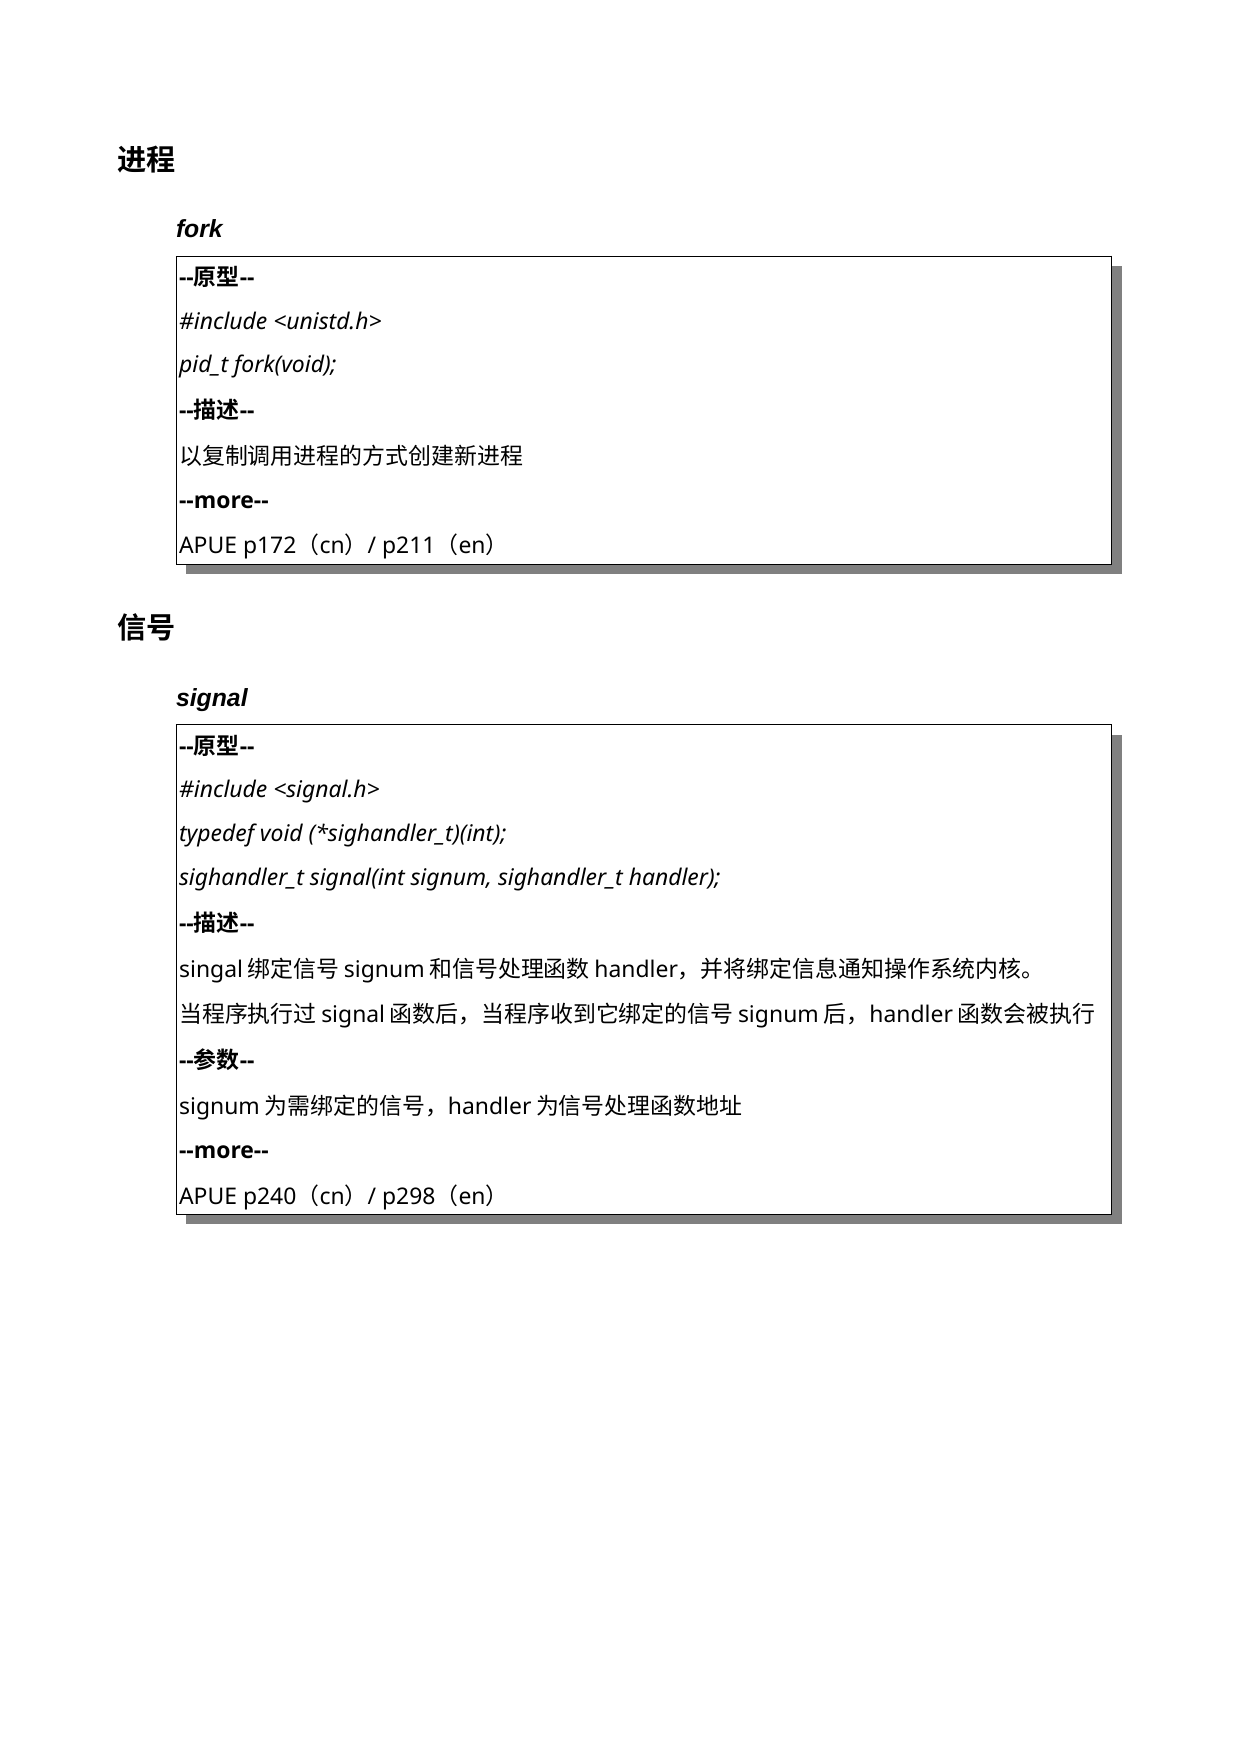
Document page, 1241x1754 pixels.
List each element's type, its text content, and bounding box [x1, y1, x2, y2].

text 以复制调用进程的方式创建新进程 [177, 435, 1111, 471]
text APUE p240（cn）/ p298（en） [177, 1174, 1111, 1214]
subtitle fork [176, 214, 1122, 243]
text --more-- [177, 481, 1111, 515]
text --参数-- [177, 1039, 1111, 1075]
text #include <unistd.h> [177, 301, 1111, 336]
subtitle 信号 [117, 612, 1122, 646]
subtitle 进程 [117, 143, 1122, 177]
text signum为需绑定的信号，handler为信号处理函数地址 [177, 1085, 1111, 1121]
text pid_t fork(void); [177, 345, 1111, 379]
text --描述-- [177, 389, 1111, 425]
text #include <signal.h> [177, 770, 1111, 804]
text sighandler_t signal(int signum, sighandler_t handler); [177, 858, 1111, 892]
text --描述-- [177, 901, 1111, 938]
text APUE p172（cn）/ p211（en） [177, 524, 1111, 564]
text 当程序执行过signal函数后，当程序收到它绑定的信号signum后，handler函数会被执行 [177, 993, 1111, 1029]
text --原型-- [177, 725, 1111, 761]
text singal绑定信号signum和信号处理函数handler，并将绑定信息通知操作系统内核。 [177, 947, 1111, 984]
text --more-- [177, 1131, 1111, 1165]
subtitle signal [176, 683, 1122, 712]
text typedef void (*sighandler_t)(int); [177, 814, 1111, 848]
text --原型-- [177, 257, 1111, 292]
